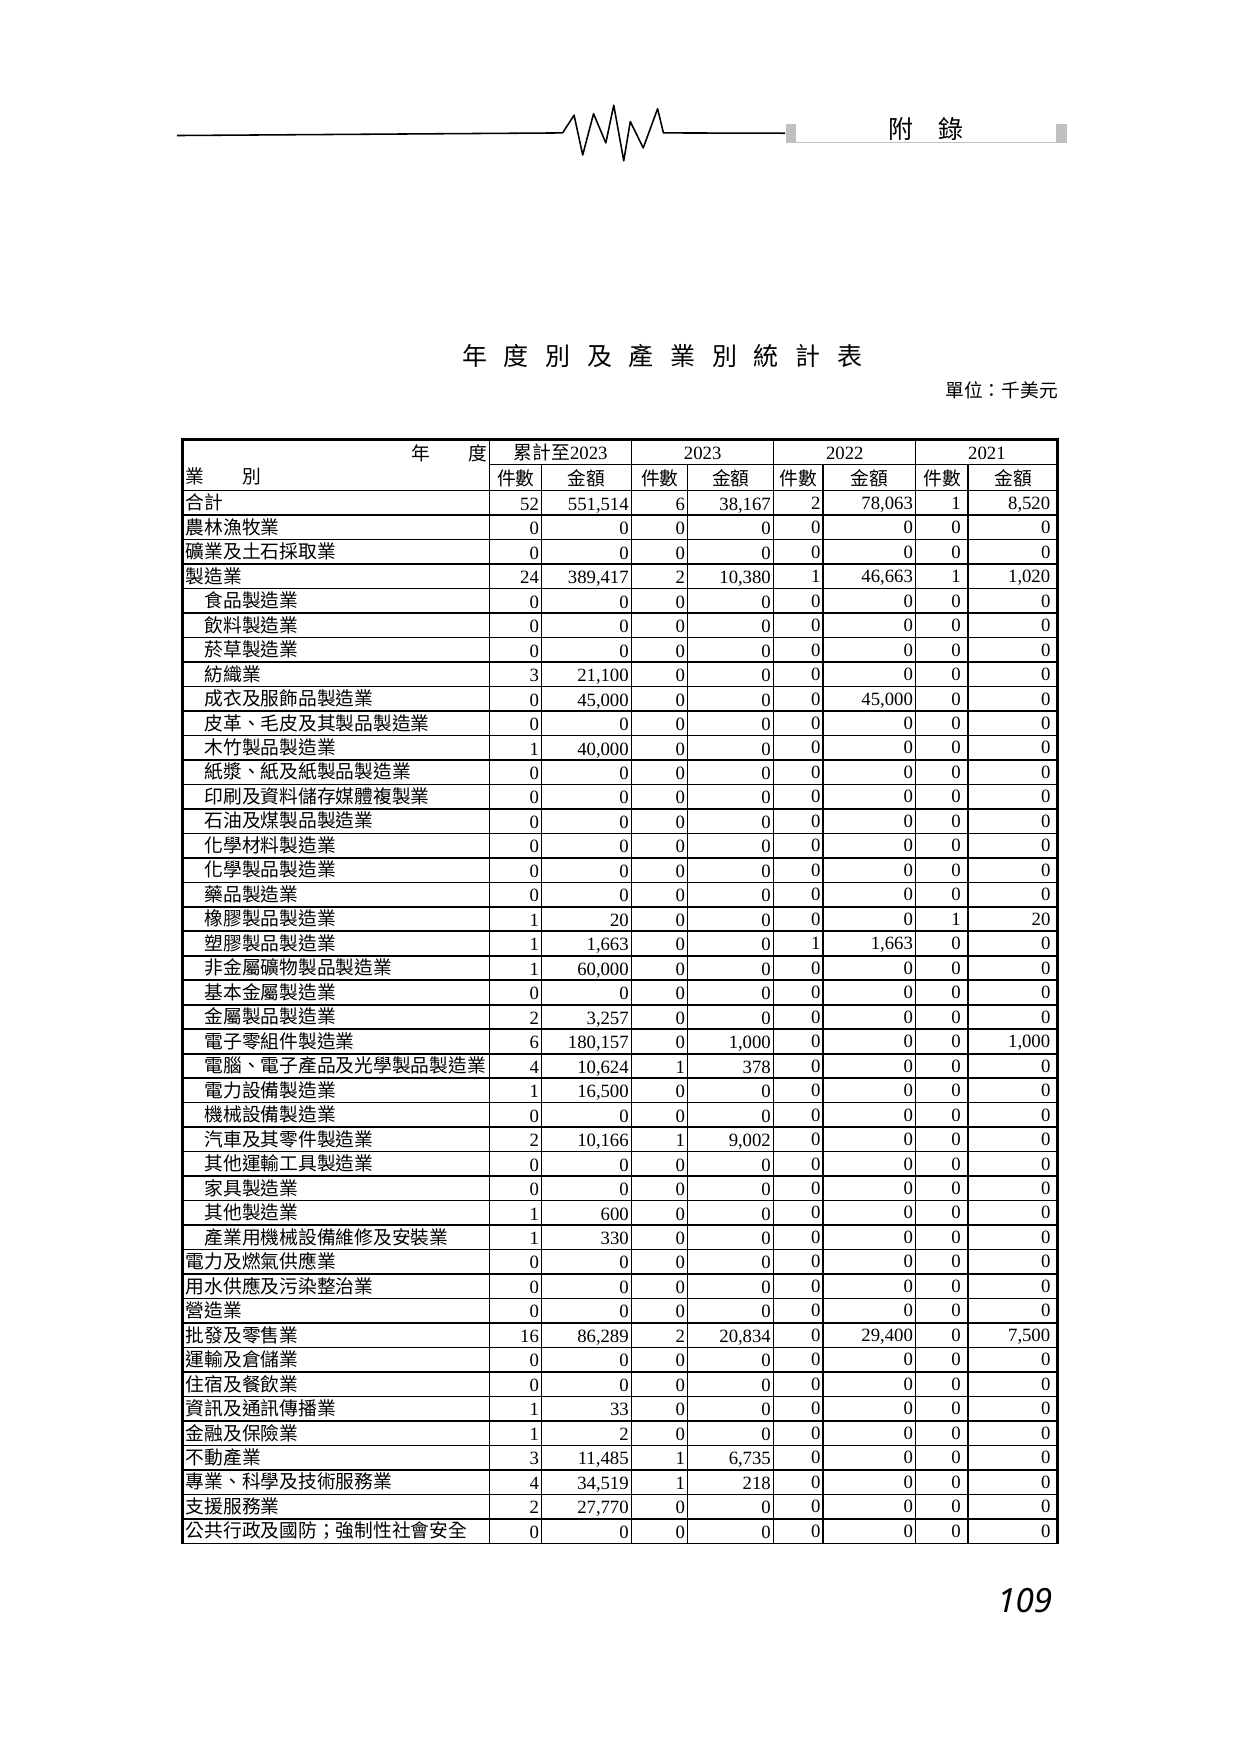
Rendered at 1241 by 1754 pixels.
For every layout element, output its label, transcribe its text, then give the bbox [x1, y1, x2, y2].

table_cell 金額 [969, 465, 1056, 490]
table_header 累計至2023 [490, 441, 631, 464]
table_cell 0 [824, 761, 915, 783]
table_cell 0 [774, 1397, 822, 1420]
table_cell 0 [688, 540, 773, 563]
text 單位：千美元 [183, 375, 1058, 402]
table_cell 0 [542, 859, 631, 881]
table_cell 0 [490, 516, 541, 539]
table_cell 0 [490, 1250, 541, 1273]
table_cell 0 [824, 638, 915, 661]
table_cell 0 [490, 810, 541, 832]
table_cell 0 [969, 1250, 1056, 1273]
table_cell 0 [824, 663, 915, 686]
table_cell 0 [824, 1471, 915, 1493]
table_cell 0 [916, 663, 967, 686]
table_cell 紡織業 [184, 663, 489, 686]
table_cell 0 [774, 1103, 822, 1126]
table_cell 0 [824, 1250, 915, 1273]
table_cell 1 [632, 1446, 687, 1469]
table_cell 7,500 [969, 1324, 1056, 1347]
table_cell 0 [542, 1275, 631, 1298]
table_cell 0 [490, 1348, 541, 1371]
table_cell 產業用機械設備維修及安裝業 [184, 1226, 489, 1249]
table_cell 0 [490, 1373, 541, 1396]
table_cell 0 [774, 1348, 822, 1371]
table_cell 0 [490, 761, 541, 783]
table_cell 0 [774, 1422, 822, 1444]
table_cell 0 [688, 1299, 773, 1322]
table_cell 0 [916, 1006, 967, 1028]
table_cell 0 [688, 1152, 773, 1175]
table_cell 0 [774, 589, 822, 612]
table_cell 0 [774, 663, 822, 686]
table_cell 0 [632, 1079, 687, 1102]
table_cell 0 [916, 761, 967, 783]
table_cell 0 [632, 1201, 687, 1224]
table_cell 0 [632, 638, 687, 661]
table_cell 0 [969, 1446, 1056, 1469]
table_cell 0 [824, 1299, 915, 1322]
table_cell 0 [542, 1152, 631, 1175]
table_cell 0 [969, 1471, 1056, 1493]
table_cell 218 [688, 1471, 773, 1493]
table_cell 0 [824, 981, 915, 1004]
table_cell 0 [688, 1201, 773, 1224]
table_cell 0 [916, 1128, 967, 1151]
table_cell 1 [774, 932, 822, 955]
table_cell 0 [969, 785, 1056, 808]
table_cell 0 [774, 1471, 822, 1493]
table_cell 2 [632, 1324, 687, 1347]
table_cell 0 [824, 859, 915, 881]
table_cell 0 [688, 883, 773, 906]
table_cell 0 [688, 736, 773, 759]
table_cell 0 [916, 834, 967, 857]
table_cell 0 [774, 1324, 822, 1347]
table_cell 件數 [916, 465, 967, 490]
table_cell 0 [632, 1422, 687, 1444]
table_cell 0 [969, 1422, 1056, 1444]
table_cell 1 [490, 1226, 541, 1249]
table_cell 0 [824, 1201, 915, 1224]
table_cell 21,100 [542, 663, 631, 686]
table_cell 45,000 [824, 687, 915, 710]
table_cell 3 [490, 663, 541, 686]
table_cell 件數 [490, 465, 541, 490]
table_cell 0 [916, 785, 967, 808]
table_cell 0 [916, 1397, 967, 1420]
table_cell 0 [824, 1103, 915, 1126]
table_cell 38,167 [688, 491, 773, 514]
table_cell 0 [774, 1250, 822, 1273]
table_cell 0 [774, 516, 822, 539]
table_cell 0 [916, 1152, 967, 1175]
table_cell 家具製造業 [184, 1177, 489, 1200]
table_cell 0 [916, 516, 967, 539]
table_cell 其他運輸工具製造業 [184, 1152, 489, 1175]
table_cell 20,834 [688, 1324, 773, 1347]
table_cell 0 [774, 1520, 822, 1542]
table_cell 0 [542, 883, 631, 906]
table_cell 0 [916, 859, 967, 881]
table_cell 0 [774, 785, 822, 808]
table_cell 0 [824, 834, 915, 857]
table_cell 飲料製造業 [184, 614, 489, 637]
table_cell 6,735 [688, 1446, 773, 1469]
table_cell 0 [774, 1006, 822, 1028]
table_cell 石油及煤製品製造業 [184, 810, 489, 832]
table_cell 0 [688, 1079, 773, 1102]
table_cell 0 [688, 687, 773, 710]
table_cell 0 [688, 932, 773, 955]
table_cell 0 [490, 834, 541, 857]
table_cell 2 [542, 1422, 631, 1444]
table_cell 0 [916, 1373, 967, 1396]
table_cell 汽車及其零件製造業 [184, 1128, 489, 1151]
table_cell 60,000 [542, 957, 631, 979]
table_cell 0 [632, 859, 687, 881]
table_cell 0 [542, 1103, 631, 1126]
table_cell 1,000 [688, 1030, 773, 1053]
table_cell 0 [632, 1348, 687, 1371]
table_cell 0 [916, 1177, 967, 1200]
table_cell 0 [774, 883, 822, 906]
table_cell 0 [688, 1250, 773, 1273]
table_cell 0 [824, 1348, 915, 1371]
table_cell 0 [824, 1152, 915, 1175]
table_cell 0 [774, 540, 822, 563]
table_cell 1 [490, 1201, 541, 1224]
table_cell 10,624 [542, 1055, 631, 1077]
table_cell 11,485 [542, 1446, 631, 1469]
table_cell 0 [632, 736, 687, 759]
table_cell 27,770 [542, 1495, 631, 1518]
table_cell 1 [490, 908, 541, 930]
table_cell 營造業 [184, 1299, 489, 1322]
table_cell 29,400 [824, 1324, 915, 1347]
table_cell 0 [774, 834, 822, 857]
table_cell 0 [969, 736, 1056, 759]
table_cell 0 [490, 614, 541, 637]
table_cell 0 [774, 1079, 822, 1102]
table_cell 0 [916, 1275, 967, 1298]
table_cell 0 [632, 1250, 687, 1273]
table_cell 0 [688, 614, 773, 637]
table_cell 0 [916, 932, 967, 955]
table_cell 0 [632, 883, 687, 906]
table_cell 0 [490, 1177, 541, 1200]
table_cell 0 [774, 1128, 822, 1151]
table_cell 0 [632, 712, 687, 734]
table_cell 0 [490, 1103, 541, 1126]
table_cell 金額 [688, 465, 773, 490]
table_cell 0 [916, 810, 967, 832]
table_cell 330 [542, 1226, 631, 1249]
table_cell 0 [774, 1446, 822, 1469]
table_cell 0 [688, 1397, 773, 1420]
table_cell 2 [632, 565, 687, 588]
table_cell 0 [969, 883, 1056, 906]
table_cell 378 [688, 1055, 773, 1077]
table_cell 10,166 [542, 1128, 631, 1151]
table_cell 0 [774, 1201, 822, 1224]
table_cell 0 [632, 1103, 687, 1126]
table_cell 0 [490, 883, 541, 906]
table_cell 1,000 [969, 1030, 1056, 1053]
table_cell 0 [774, 687, 822, 710]
table_cell 0 [916, 736, 967, 759]
table_cell 0 [824, 1226, 915, 1249]
table_cell 0 [824, 1373, 915, 1396]
table_cell 0 [916, 712, 967, 734]
table_cell 0 [969, 859, 1056, 881]
table_cell 0 [916, 540, 967, 563]
table_cell 其他製造業 [184, 1201, 489, 1224]
table_cell 0 [490, 687, 541, 710]
table_cell 0 [916, 1520, 967, 1542]
table_cell 0 [542, 516, 631, 539]
table_cell 金額 [542, 465, 631, 490]
table_cell 0 [542, 1520, 631, 1542]
table_cell 4 [490, 1471, 541, 1493]
table_cell 0 [688, 1495, 773, 1518]
table_cell 0 [490, 1299, 541, 1322]
table_cell 0 [969, 638, 1056, 661]
table_cell 0 [774, 1275, 822, 1298]
table_cell 0 [542, 614, 631, 637]
table_cell 0 [632, 908, 687, 930]
table_cell 1 [916, 565, 967, 588]
table_cell 0 [916, 1446, 967, 1469]
table_cell 0 [632, 1177, 687, 1200]
table_cell 16,500 [542, 1079, 631, 1102]
table_cell 0 [824, 1006, 915, 1028]
table_cell 電力及燃氣供應業 [184, 1250, 489, 1273]
table_cell 3,257 [542, 1006, 631, 1028]
table_cell 用水供應及污染整治業 [184, 1275, 489, 1298]
table_cell 0 [632, 1226, 687, 1249]
table_cell 389,417 [542, 565, 631, 588]
table_cell 電子零組件製造業 [184, 1030, 489, 1053]
table_cell 0 [969, 957, 1056, 979]
table_cell 52 [490, 491, 541, 514]
table_cell 0 [688, 1520, 773, 1542]
table_cell 0 [969, 932, 1056, 955]
table_cell 0 [688, 1177, 773, 1200]
table_cell 1 [632, 1128, 687, 1151]
table_cell 0 [969, 834, 1056, 857]
table_cell 食品製造業 [184, 589, 489, 612]
table_cell 0 [916, 687, 967, 710]
table_cell 0 [490, 1275, 541, 1298]
table_cell 0 [969, 589, 1056, 612]
table_cell 0 [916, 1495, 967, 1518]
table_cell 16 [490, 1324, 541, 1347]
table_cell 0 [542, 834, 631, 857]
table_cell 0 [688, 834, 773, 857]
table_cell 1 [490, 1422, 541, 1444]
table_cell 0 [688, 810, 773, 832]
table_cell 0 [542, 761, 631, 783]
table_cell 0 [542, 1299, 631, 1322]
table_cell 34,519 [542, 1471, 631, 1493]
table_cell 0 [688, 589, 773, 612]
table_cell 1,020 [969, 565, 1056, 588]
table_cell 0 [490, 712, 541, 734]
table_cell 0 [632, 663, 687, 686]
table_cell 化學材料製造業 [184, 834, 489, 857]
table_cell 8,520 [969, 491, 1056, 514]
table_cell 合計 [184, 491, 489, 514]
table_cell 45,000 [542, 687, 631, 710]
table_cell 木竹製品製造業 [184, 736, 489, 759]
table_cell 0 [542, 589, 631, 612]
table_cell 0 [774, 810, 822, 832]
table_cell 0 [916, 1471, 967, 1493]
table_cell 0 [688, 1373, 773, 1396]
table_cell 0 [824, 614, 915, 637]
table_cell 1 [916, 491, 967, 514]
table_cell 0 [916, 1226, 967, 1249]
table_cell 0 [969, 687, 1056, 710]
table_cell 運輸及倉儲業 [184, 1348, 489, 1371]
table_cell 0 [824, 1030, 915, 1053]
table_cell 0 [824, 883, 915, 906]
table_cell 0 [824, 957, 915, 979]
table_cell 0 [632, 1397, 687, 1420]
table_cell 0 [688, 785, 773, 808]
table_cell 0 [774, 1030, 822, 1053]
table_cell 24 [490, 565, 541, 588]
table_cell 0 [824, 540, 915, 563]
table_cell 0 [632, 614, 687, 637]
table_cell 0 [688, 516, 773, 539]
table_cell 0 [490, 981, 541, 1004]
table_cell 0 [688, 1006, 773, 1028]
table_cell 0 [688, 1226, 773, 1249]
table_cell 0 [632, 1520, 687, 1542]
table_cell 0 [916, 589, 967, 612]
table_cell 0 [824, 712, 915, 734]
table_cell 0 [632, 1152, 687, 1175]
table_cell 0 [632, 785, 687, 808]
table_cell 0 [490, 638, 541, 661]
table_cell 1 [490, 736, 541, 759]
table_cell 0 [969, 1201, 1056, 1224]
table_cell 電力設備製造業 [184, 1079, 489, 1102]
table_cell 0 [824, 785, 915, 808]
table_cell 46,663 [824, 565, 915, 588]
table_cell 0 [632, 540, 687, 563]
table_cell 化學製品製造業 [184, 859, 489, 881]
table_cell 成衣及服飾品製造業 [184, 687, 489, 710]
table_cell 0 [490, 1152, 541, 1175]
table_cell 支援服務業 [184, 1495, 489, 1518]
table_cell 塑膠製品製造業 [184, 932, 489, 955]
table_cell 0 [969, 810, 1056, 832]
table_cell 0 [774, 638, 822, 661]
table_cell 1 [490, 932, 541, 955]
table_cell 公共行政及國防；強制性社會安全 [184, 1520, 489, 1542]
table_cell 電腦、電子產品及光學製品製造業 [184, 1055, 489, 1077]
table_cell 住宿及餐飲業 [184, 1373, 489, 1396]
table_cell 0 [969, 540, 1056, 563]
table_cell 0 [774, 712, 822, 734]
table_cell 0 [632, 834, 687, 857]
table_cell 0 [774, 981, 822, 1004]
table_cell 0 [969, 1397, 1056, 1420]
table_cell 0 [824, 1055, 915, 1077]
table_cell 製造業 [184, 565, 489, 588]
table_cell 1 [916, 908, 967, 930]
table_cell 600 [542, 1201, 631, 1224]
table_cell 0 [969, 1520, 1056, 1542]
table_cell 0 [542, 785, 631, 808]
table_cell 0 [632, 761, 687, 783]
table_cell 0 [774, 1226, 822, 1249]
table_cell 0 [632, 932, 687, 955]
table_cell 0 [969, 1275, 1056, 1298]
table_cell 0 [490, 785, 541, 808]
table_cell 0 [774, 614, 822, 637]
table_cell 0 [824, 736, 915, 759]
table_cell 0 [774, 761, 822, 783]
table_cell 6 [490, 1030, 541, 1053]
table_cell 0 [824, 516, 915, 539]
table_cell 1 [632, 1471, 687, 1493]
table_cell 0 [774, 1152, 822, 1175]
table_cell 0 [969, 614, 1056, 637]
table_cell 2 [490, 1006, 541, 1028]
table_cell 551,514 [542, 491, 631, 514]
table_cell 件數 [774, 465, 822, 490]
table_cell 0 [632, 957, 687, 979]
table_cell 20 [542, 908, 631, 930]
table_cell 0 [632, 1275, 687, 1298]
table_cell 批發及零售業 [184, 1324, 489, 1347]
table_cell 0 [916, 1103, 967, 1126]
table_cell 0 [969, 1348, 1056, 1371]
table_cell 0 [824, 1446, 915, 1469]
table_cell 0 [969, 516, 1056, 539]
table_cell 0 [542, 1348, 631, 1371]
table_cell 2 [490, 1495, 541, 1518]
table_cell 0 [969, 1079, 1056, 1102]
table_cell 紙漿、紙及紙製品製造業 [184, 761, 489, 783]
table_cell 0 [542, 638, 631, 661]
table_cell 0 [916, 1250, 967, 1273]
table_cell 0 [916, 614, 967, 637]
table_cell 0 [969, 1226, 1056, 1249]
table_cell 0 [969, 712, 1056, 734]
table_cell 0 [916, 1201, 967, 1224]
table_cell 0 [916, 957, 967, 979]
table_cell 33 [542, 1397, 631, 1420]
table_cell 0 [824, 1177, 915, 1200]
table_cell 農林漁牧業 [184, 516, 489, 539]
table_cell 0 [916, 1324, 967, 1347]
table_cell 4 [490, 1055, 541, 1077]
table_cell 印刷及資料儲存媒體複製業 [184, 785, 489, 808]
table_cell 0 [688, 957, 773, 979]
table_cell 0 [774, 1055, 822, 1077]
table_cell 菸草製造業 [184, 638, 489, 661]
table_cell 0 [632, 516, 687, 539]
table_cell 6 [632, 491, 687, 514]
table_cell 0 [969, 1006, 1056, 1028]
table_cell 0 [632, 1030, 687, 1053]
table_cell 橡膠製品製造業 [184, 908, 489, 930]
table_header 2022 [774, 441, 915, 464]
table_cell 0 [824, 1520, 915, 1542]
table_cell 0 [916, 1299, 967, 1322]
table_cell 0 [824, 1495, 915, 1518]
table_cell 9,002 [688, 1128, 773, 1151]
table_cell 非金屬礦物製品製造業 [184, 957, 489, 979]
table_cell 0 [824, 1397, 915, 1420]
table_cell 86,289 [542, 1324, 631, 1347]
table_cell 0 [542, 810, 631, 832]
table_cell 0 [969, 1103, 1056, 1126]
table_cell 0 [969, 663, 1056, 686]
table_cell 0 [688, 1348, 773, 1371]
table_cell 0 [688, 638, 773, 661]
table_cell 0 [688, 1275, 773, 1298]
table_cell 20 [969, 908, 1056, 930]
table_cell 0 [916, 981, 967, 1004]
table_cell 1 [632, 1055, 687, 1077]
table_cell 0 [542, 1177, 631, 1200]
table_cell 皮革、毛皮及其製品製造業 [184, 712, 489, 734]
table_cell 0 [632, 1373, 687, 1396]
table_cell 0 [969, 981, 1056, 1004]
table_cell 0 [774, 1177, 822, 1200]
table_cell 0 [916, 638, 967, 661]
table_cell 0 [490, 1520, 541, 1542]
table_cell 0 [490, 859, 541, 881]
table_cell 0 [632, 589, 687, 612]
table_cell 2 [490, 1128, 541, 1151]
table_cell 10,380 [688, 565, 773, 588]
table_cell 0 [916, 1348, 967, 1371]
table_cell 3 [490, 1446, 541, 1469]
table_cell 0 [969, 1299, 1056, 1322]
table_cell 金屬製品製造業 [184, 1006, 489, 1028]
table_cell 40,000 [542, 736, 631, 759]
table_cell 0 [824, 1128, 915, 1151]
table_cell 1 [490, 1397, 541, 1420]
table_cell 0 [490, 540, 541, 563]
table_cell 78,063 [824, 491, 915, 514]
table_cell 0 [688, 712, 773, 734]
table_cell 0 [774, 1495, 822, 1518]
table_cell 1,663 [542, 932, 631, 955]
table_cell 0 [824, 1422, 915, 1444]
table_cell 專業、科學及技術服務業 [184, 1471, 489, 1493]
table_cell 0 [969, 761, 1056, 783]
table_cell 0 [969, 1128, 1056, 1151]
table_cell 0 [688, 1103, 773, 1126]
table_cell 0 [688, 981, 773, 1004]
table_cell 0 [632, 1495, 687, 1518]
table_cell 0 [774, 859, 822, 881]
table_cell 0 [774, 1299, 822, 1322]
table_cell 0 [916, 1030, 967, 1053]
table_cell 0 [969, 1055, 1056, 1077]
table_cell 資訊及通訊傳播業 [184, 1397, 489, 1420]
table_cell 0 [824, 908, 915, 930]
table_cell 1 [490, 957, 541, 979]
table_cell 0 [542, 712, 631, 734]
table_cell 0 [632, 1006, 687, 1028]
table_cell 0 [916, 1055, 967, 1077]
table_cell 1,663 [824, 932, 915, 955]
table_cell 0 [824, 589, 915, 612]
table_cell 0 [542, 981, 631, 1004]
table_cell 金融及保險業 [184, 1422, 489, 1444]
table_cell 件數 [632, 465, 687, 490]
table_cell 0 [542, 540, 631, 563]
table_cell 礦業及土石採取業 [184, 540, 489, 563]
table_cell 0 [916, 883, 967, 906]
table_cell 0 [688, 663, 773, 686]
table_cell 不動產業 [184, 1446, 489, 1469]
table_cell 1 [490, 1079, 541, 1102]
table_cell 0 [632, 687, 687, 710]
table_cell 0 [824, 1275, 915, 1298]
table_cell 0 [774, 957, 822, 979]
table_cell 2 [774, 491, 822, 514]
table_cell 0 [824, 1079, 915, 1102]
table_header 2021 [916, 441, 1056, 464]
table_cell 機械設備製造業 [184, 1103, 489, 1126]
text 年度別及產業別統計表 [183, 313, 1058, 375]
table_cell 0 [969, 1177, 1056, 1200]
table_cell 金額 [824, 465, 915, 490]
table_header 年 度 業 別 [184, 441, 489, 490]
table_cell 0 [490, 589, 541, 612]
table_cell 180,157 [542, 1030, 631, 1053]
table_cell 0 [542, 1373, 631, 1396]
table_cell 0 [542, 1250, 631, 1273]
table_cell 0 [632, 1299, 687, 1322]
table_cell 0 [824, 810, 915, 832]
table_cell 0 [969, 1373, 1056, 1396]
table_cell 0 [774, 1373, 822, 1396]
table_cell 0 [632, 981, 687, 1004]
table_cell 基本金屬製造業 [184, 981, 489, 1004]
table_cell 0 [916, 1079, 967, 1102]
table_cell 0 [688, 859, 773, 881]
table_cell 藥品製造業 [184, 883, 489, 906]
table_cell 1 [774, 565, 822, 588]
table_cell 0 [969, 1495, 1056, 1518]
table_cell 0 [774, 908, 822, 930]
table_cell 0 [969, 1152, 1056, 1175]
table_cell 0 [916, 1422, 967, 1444]
table_cell 0 [774, 736, 822, 759]
table_header 2023 [632, 441, 773, 464]
table_cell 0 [632, 810, 687, 832]
table_cell 0 [688, 761, 773, 783]
table_cell 0 [688, 1422, 773, 1444]
table_cell 0 [688, 908, 773, 930]
